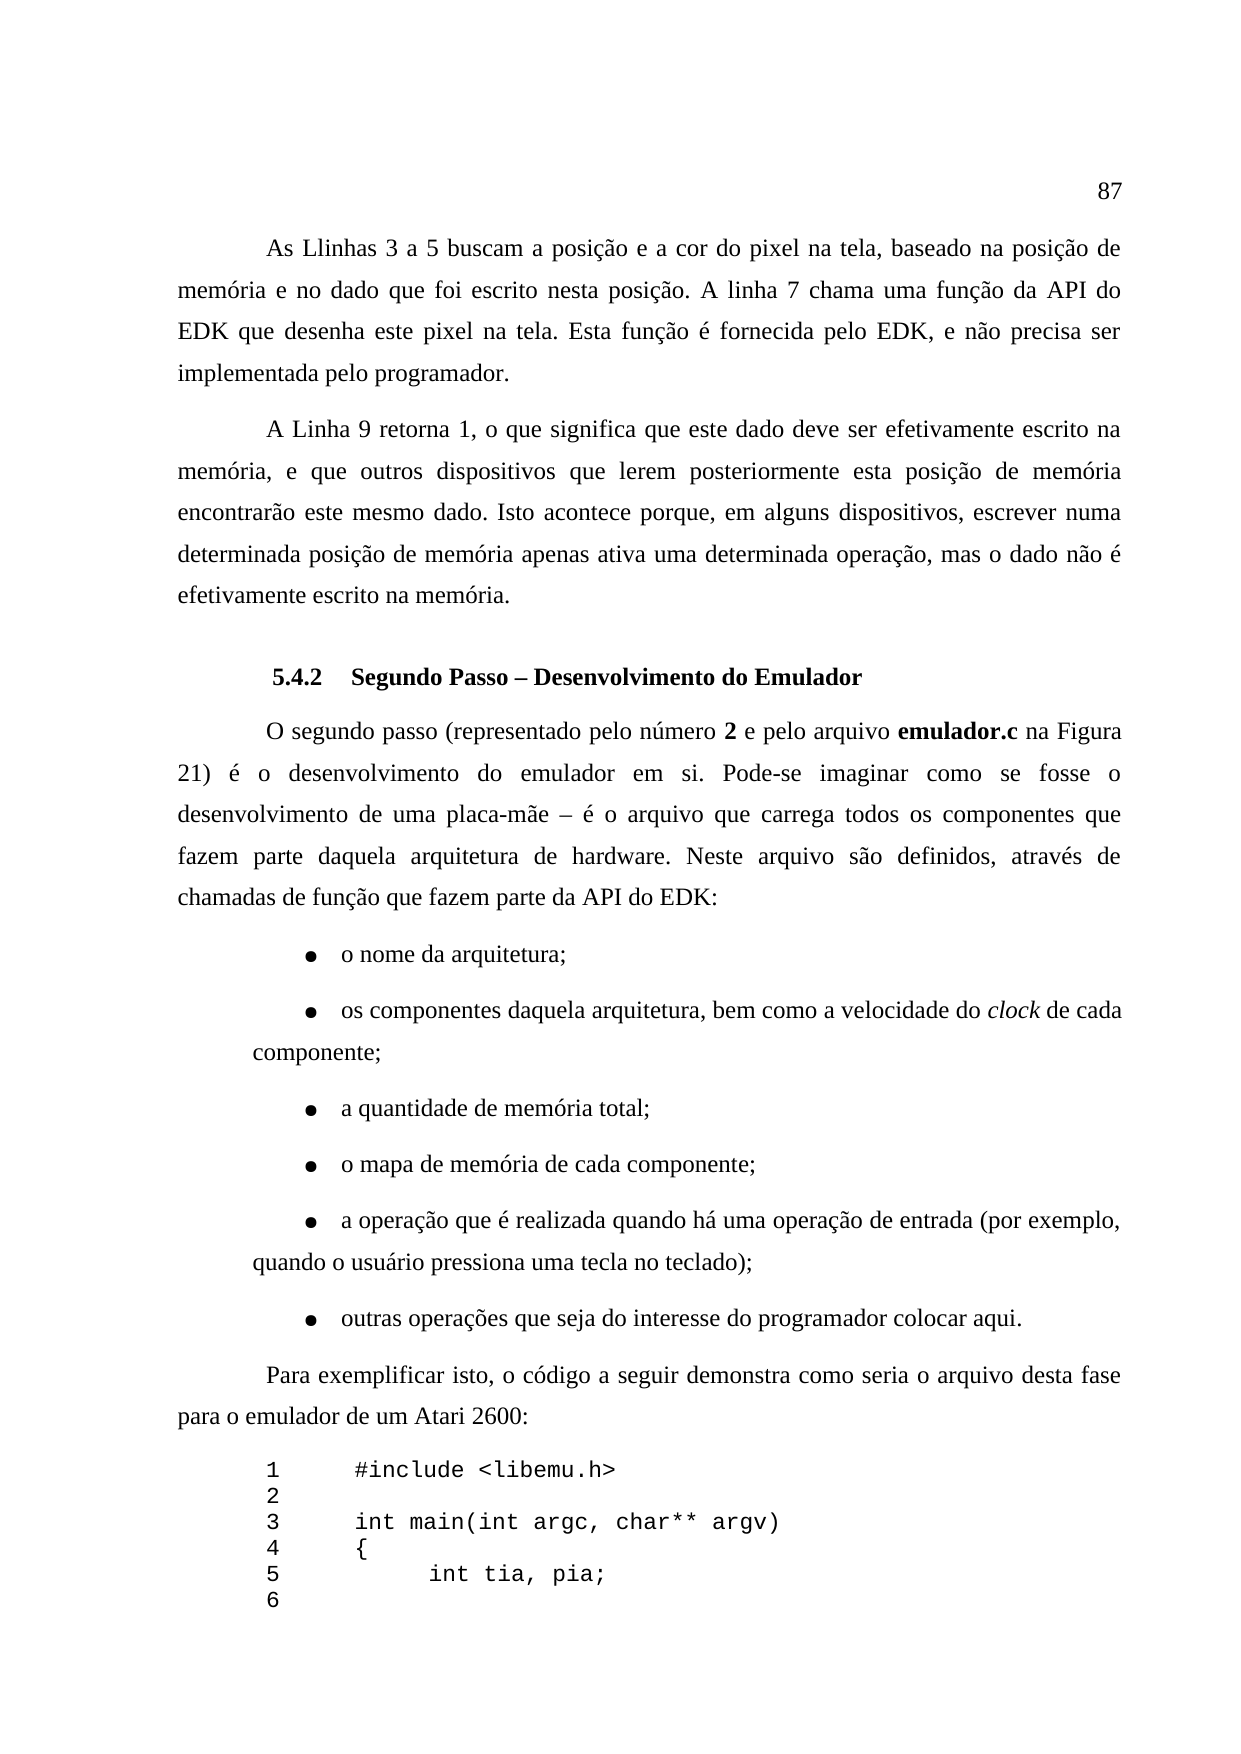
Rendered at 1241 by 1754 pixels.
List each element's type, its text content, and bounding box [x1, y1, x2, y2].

list #include <libemu.h> [266, 1459, 1122, 1485]
list o mapa de memória de cada componente; [215, 1150, 1122, 1178]
list os componentes daquela arquitetura, bem como a velocidade do clock de cada componente; [215, 996, 1122, 1065]
list int main(int argc, char** argv) [266, 1511, 1122, 1537]
list outras operações que seja do interesse do programador colocar aqui. [215, 1304, 1122, 1332]
list int tia, pia; [266, 1563, 1122, 1588]
list o nome da arquitetura; [215, 940, 1122, 967]
list { [266, 1537, 1122, 1563]
text Para exemplificar isto, o código a seguir demonstra como seria o arquivo desta fase para o emulador de um Atari 2600: [177, 1361, 1122, 1430]
list a operação que é realizada quando há uma operação de entrada (por exemplo, quando o usuário pressiona uma tecla no teclado); [215, 1207, 1122, 1276]
text As Llinhas 3 a 5 buscam a posição e a cor do pixel na tela, baseado na posição de memória e no dado que foi escrito nesta posição. A linha 7 chama uma função da API do EDK que desenha este pixel na tela. Esta função é fornecida pelo EDK, e não precisa ser implementada pelo programador. [177, 234, 1122, 387]
list a quantidade de memória total; [215, 1094, 1122, 1122]
subtitle Segundo Passo – Desenvolvimento do Emulador [177, 663, 1122, 691]
text O segundo passo (representado pelo número 2 e pelo arquivo emulador.c na Figura 21) é o desenvolvimento do emulador em si. Pode-se imaginar como se fosse o desenvolvimento de uma placa-mãe – é o arquivo que carrega todos os componentes que fazem parte daquela arquitetura de hardware. Neste arquivo são definidos, através de chamadas de função que fazem parte da API do EDK: [177, 717, 1122, 911]
text A Linha 9 retorna 1, o que significa que este dado deve ser efetivamente escrito na memória, e que outros dispositivos que lerem posteriormente esta posição de memória encontrarão este mesmo dado. Isto acontece porque, em alguns dispositivos, escrever numa determinada posição de memória apenas ativa uma determinada operação, mas o dado não é efetivamente escrito na memória. [177, 415, 1122, 609]
